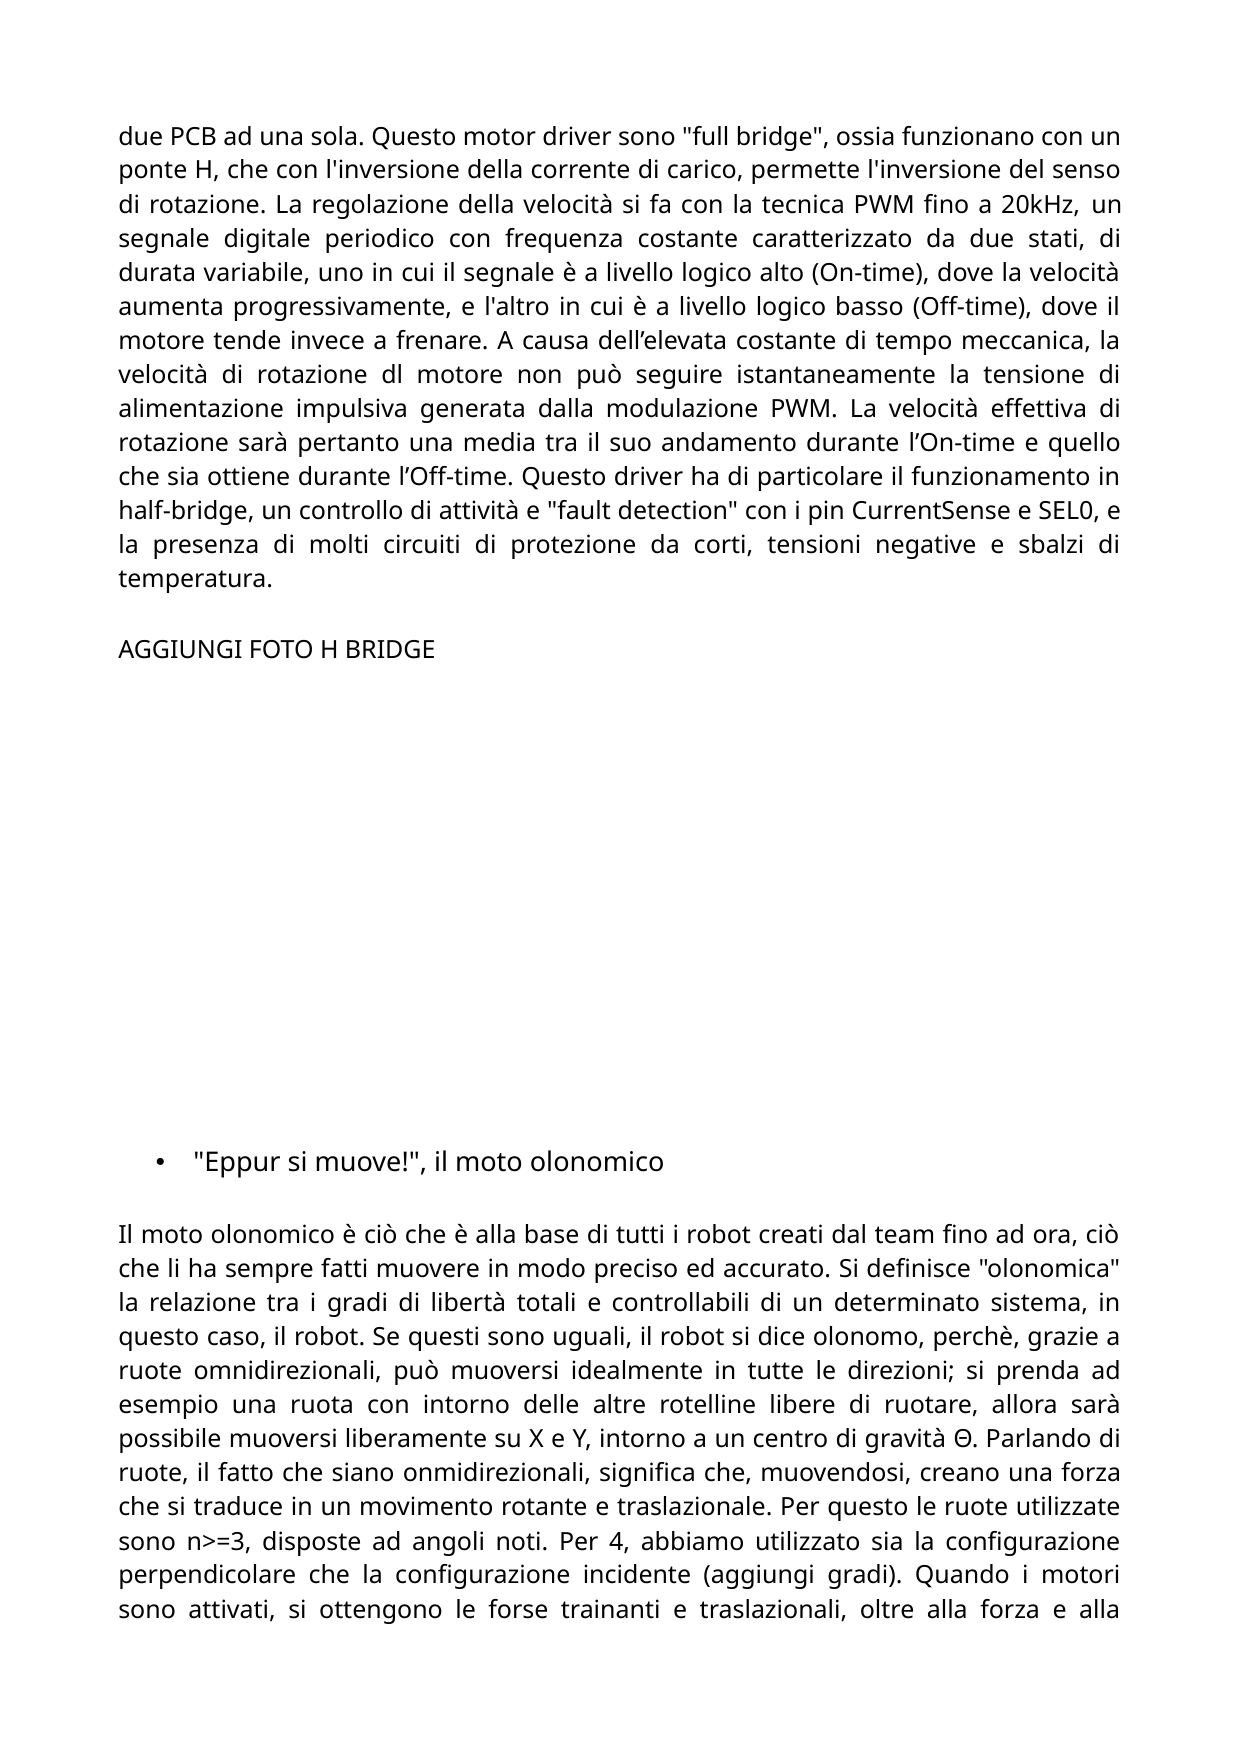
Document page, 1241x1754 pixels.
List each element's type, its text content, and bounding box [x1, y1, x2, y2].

list "Eppur si muove!", il moto olonomico [156, 1143, 1122, 1180]
text due PCB ad una sola. Questo motor driver sono "full bridge", ossia funzionano con un ponte H, che con l'inversione della corrente di carico, permette l'inversione del senso di rotazione. La regolazione della velocità si fa con la tecnica PWM fino a 20kHz, un segnale digitale periodico con frequenza costante caratterizzato da due stati, di durata variabile, uno in cui il segnale è a livello logico alto (On-time), dove la velocità aumenta progressivamente, e l'altro in cui è a livello logico basso (Off-time), dove il motore tende invece a frenare. A causa dell’elevata costante di tempo meccanica, la velocità di rotazione dl motore non può seguire istantaneamente la tensione di alimentazione impulsiva generata dalla modulazione PWM. La velocità effettiva di rotazione sarà pertanto una media tra il suo andamento durante l’On-time e quello che sia ottiene durante l’Off-time. Questo driver ha di particolare il funzionamento in half-bridge, un controllo di attività e "fault detection" con i pin CurrentSense e SEL0, e la presenza di molti circuiti di protezione da corti, tensioni negative e sbalzi di temperatura. [118, 118, 1122, 595]
text Il moto olonomico è ciò che è alla base di tutti i robot creati dal team fino ad ora, ciò che li ha sempre fatti muovere in modo preciso ed accurato. Si definisce "olonomica" la relazione tra i gradi di libertà totali e controllabili di un determinato sistema, in questo caso, il robot. Se questi sono uguali, il robot si dice olonomo, perchè, grazie a ruote omnidirezionali, può muoversi idealmente in tutte le direzioni; si prenda ad esempio una ruota con intorno delle altre rotelline libere di ruotare, allora sarà possibile muoversi liberamente su X e Y, intorno a un centro di gravità Θ. Parlando di ruote, il fatto che siano onmidirezionali, significa che, muovendosi, creano una forza che si traduce in un movimento rotante e traslazionale. Per questo le ruote utilizzate sono n>=3, disposte ad angoli noti. Per 4, abbiamo utilizzato sia la configurazione perpendicolare che la configurazione incidente (aggiungi gradi). Quando i motori sono attivati, si ottengono le forse trainanti e traslazionali, oltre alla forza e alla [118, 1217, 1122, 1625]
text AGGIUNGI FOTO H BRIDGE [118, 632, 1122, 666]
